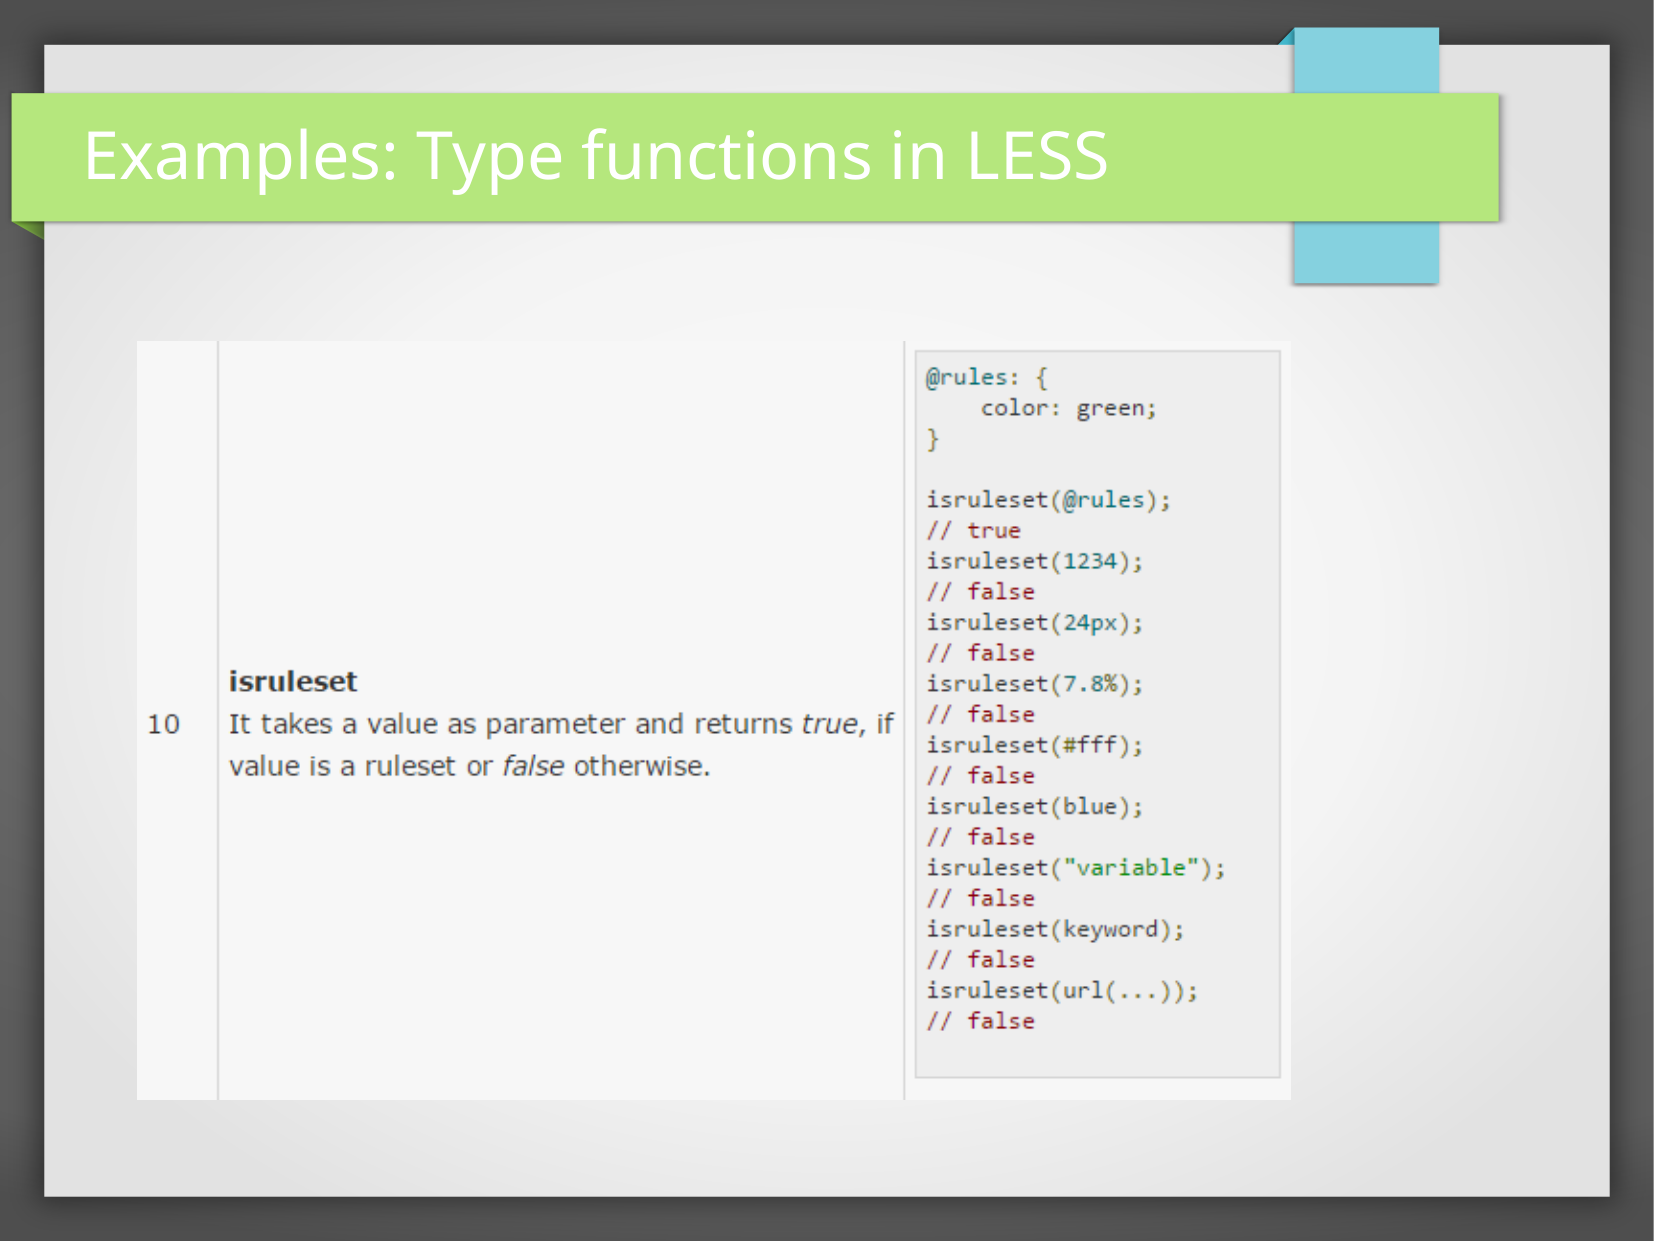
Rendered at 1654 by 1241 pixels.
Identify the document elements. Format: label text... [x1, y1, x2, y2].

picture [0, 0, 1654, 1241]
title Examples: Type functions in LESS [82, 59, 1351, 248]
